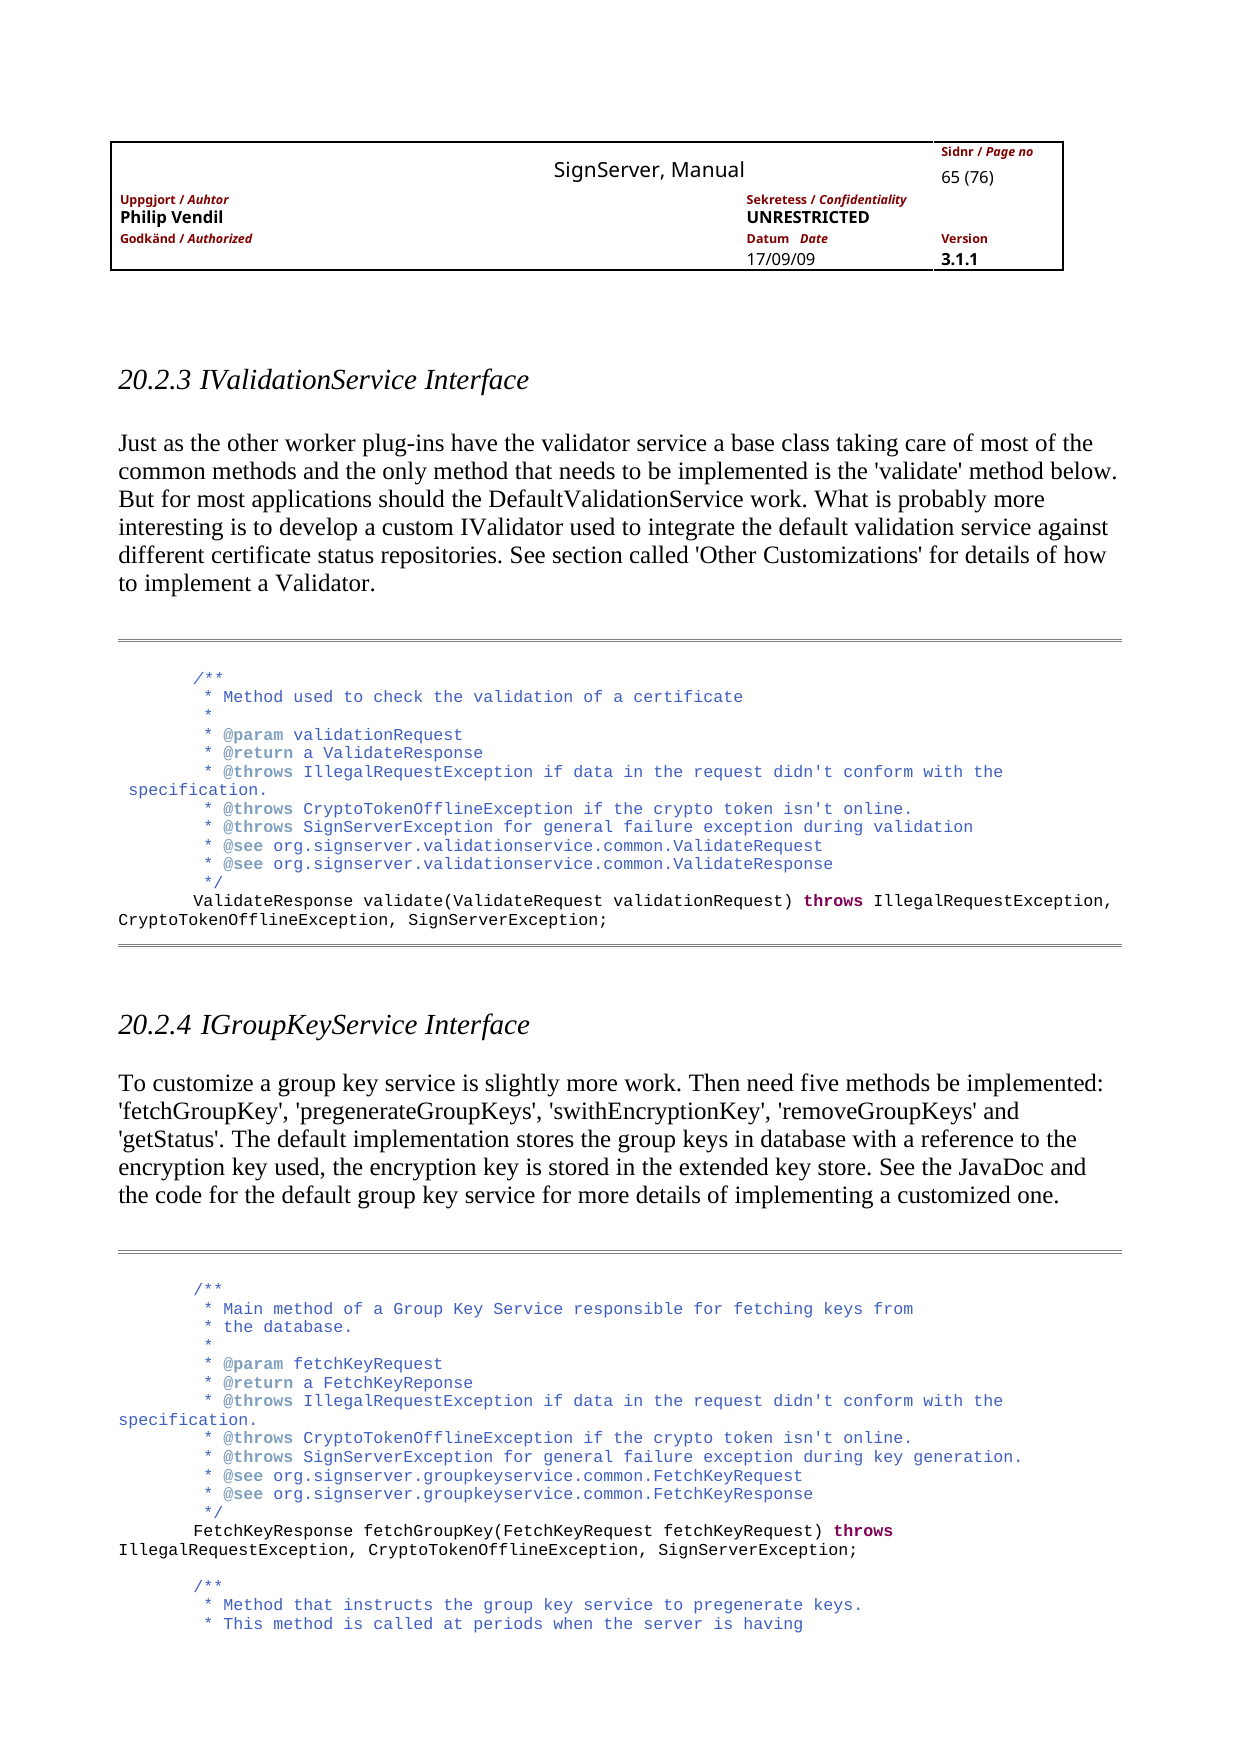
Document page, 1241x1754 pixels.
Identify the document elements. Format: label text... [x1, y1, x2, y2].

text * This method is called at periods when the server is having [118, 1616, 1122, 1634]
text * @throws IllegalRequestException if data in the request didn't conform with the [118, 763, 1122, 782]
text * @return a FetchKeyReponse [118, 1375, 1122, 1393]
text * Method used to check the validation of a certificate [118, 689, 1122, 708]
text * @param fetchKeyRequest [118, 1356, 1122, 1375]
text /** [118, 1282, 1122, 1301]
subtitle IGroupKeyService Interface [118, 1008, 1122, 1041]
text * Main method of a Group Key Service responsible for fetching keys from [118, 1301, 1122, 1319]
text * the database. [118, 1319, 1122, 1338]
text * @throws SignServerException for general failure exception during key generation. [118, 1449, 1122, 1467]
text * [118, 1338, 1122, 1356]
text /** [118, 671, 1122, 689]
text * @see org.signserver.groupkeyservice.common.FetchKeyResponse [118, 1486, 1122, 1504]
text Just as the other worker plug-ins have the validator service a base class taking care of most of the common methods and the only method that needs to be implemented is the 'validate' method below. But for most applications should the DefaultValidationService work. What is probably more interesting is to develop a custom IValidator used to integrate the default validation service against different certificate status repositories. See section called 'Other Customizations' for details of how to implement a Validator. [118, 429, 1122, 597]
text * Method that instructs the group key service to pregenerate keys. [118, 1597, 1122, 1616]
text /** [118, 1579, 1122, 1597]
text */ [118, 875, 1122, 893]
text * @see org.signserver.validationservice.common.ValidateResponse [118, 856, 1122, 875]
subtitle IValidationService Interface [118, 363, 1122, 397]
text specification. [118, 782, 1122, 801]
text * @return a ValidateResponse [118, 745, 1122, 763]
text * @see org.signserver.validationservice.common.ValidateRequest [118, 838, 1122, 856]
text * @throws SignServerException for general failure exception during validation [118, 819, 1122, 838]
text * @throws IllegalRequestException if data in the request didn't conform with the specification. [118, 1393, 1122, 1430]
text */ [118, 1504, 1122, 1523]
text * @throws CryptoTokenOfflineException if the crypto token isn't online. [118, 1430, 1122, 1449]
text * @see org.signserver.groupkeyservice.common.FetchKeyRequest [118, 1467, 1122, 1486]
text FetchKeyResponse fetchGroupKey(FetchKeyRequest fetchKeyRequest) throws IllegalRequestException, CryptoTokenOfflineException, SignServerException; [118, 1523, 1122, 1560]
text * [118, 708, 1122, 726]
text * @throws CryptoTokenOfflineException if the crypto token isn't online. [118, 801, 1122, 819]
text * @param validationRequest [118, 726, 1122, 745]
text To customize a group key service is slightly more work. Then need five methods be implemented: 'fetchGroupKey', 'pregenerateGroupKeys', 'swithEncryptionKey', 'removeGroupKeys' and 'getStatus'. The default implementation stores the group keys in database with a reference to the encryption key used, the encryption key is stored in the extended key store. See the JavaDoc and the code for the default group key service for more details of implementing a customized one. [118, 1069, 1122, 1209]
text ValidateResponse validate(ValidateRequest validationRequest) throws IllegalRequestException, CryptoTokenOfflineException, SignServerException; [118, 893, 1122, 930]
